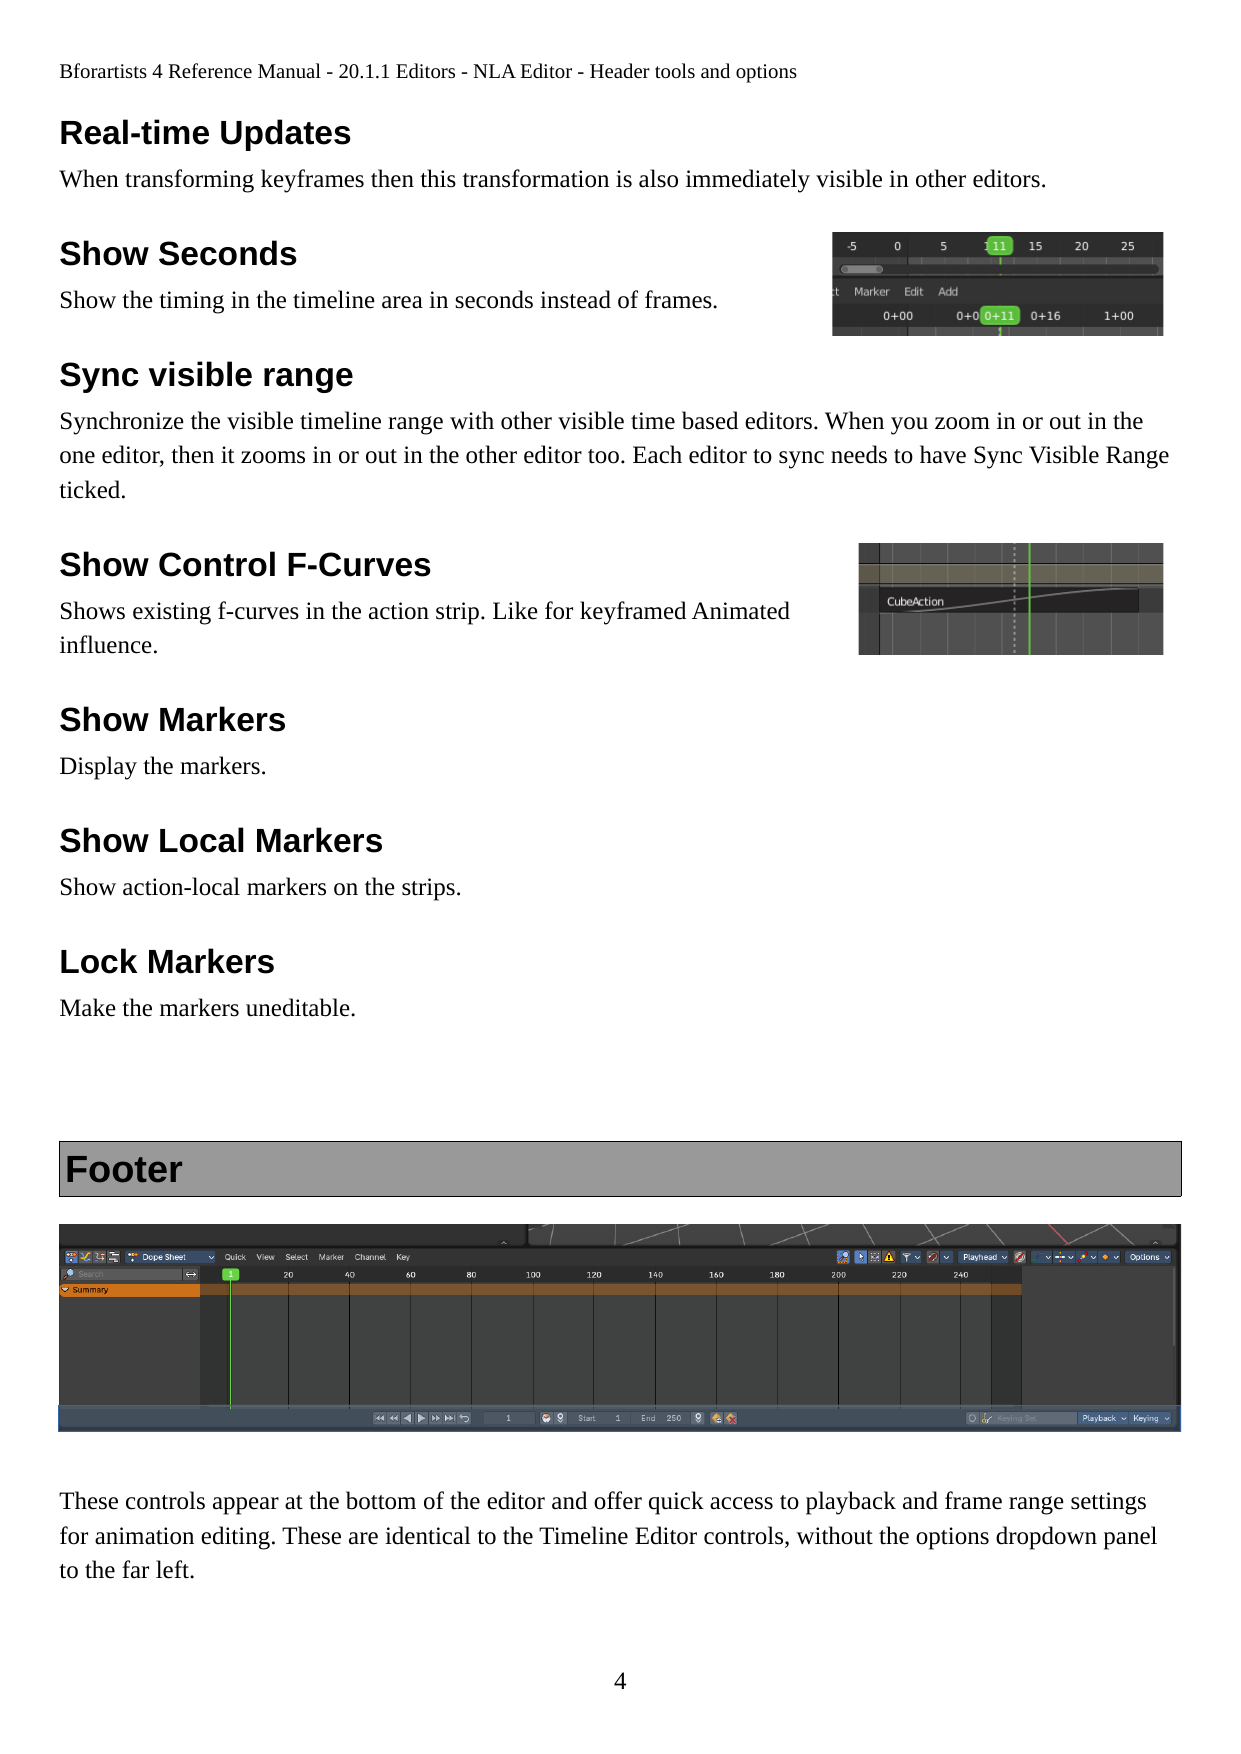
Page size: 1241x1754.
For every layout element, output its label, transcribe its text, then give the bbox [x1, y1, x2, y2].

subtitle [1164, 234, 1181, 272]
subtitle Lock Markers [59, 942, 1181, 981]
subtitle Real-time Updates [59, 113, 1181, 151]
picture [59, 1224, 1182, 1432]
text Make the markers uneditable. [59, 993, 1181, 1022]
picture [858, 543, 1164, 655]
text When transforming keyframes then this transformation is also immediately visible in other editors. [59, 164, 1181, 192]
text Show the timing in the timeline area in seconds instead of frames. [59, 285, 832, 313]
text Display the markers. [59, 751, 1181, 780]
text These controls appear at the bottom of the editor and offer quick access to playback and frame range settings for animation editing. These are identical to the Timeline Editor controls, without the options dropdown panel to the far left. [59, 1486, 1181, 1584]
picture [832, 232, 1164, 336]
text Synchronize the visible timeline range with other visible time based editors. When you zoom in or out in the one editor, then it zooms in or out in the other editor too. Each editor to sync needs to have Sync Visible Range ticked. [59, 406, 1181, 503]
text Show action-local markers on the strips. [59, 872, 1181, 901]
subtitle Show Seconds [59, 234, 832, 272]
subtitle Show Markers [59, 700, 1181, 739]
subtitle Show Control F-Curves [59, 545, 858, 583]
subtitle [1164, 545, 1181, 583]
table_header Footer [60, 1142, 1181, 1196]
text Shows existing f-curves in the action strip. Like for keyframed Animated influence. [59, 596, 1181, 659]
subtitle Sync visible range [59, 355, 1181, 393]
subtitle Show Local Markers [59, 821, 1181, 860]
